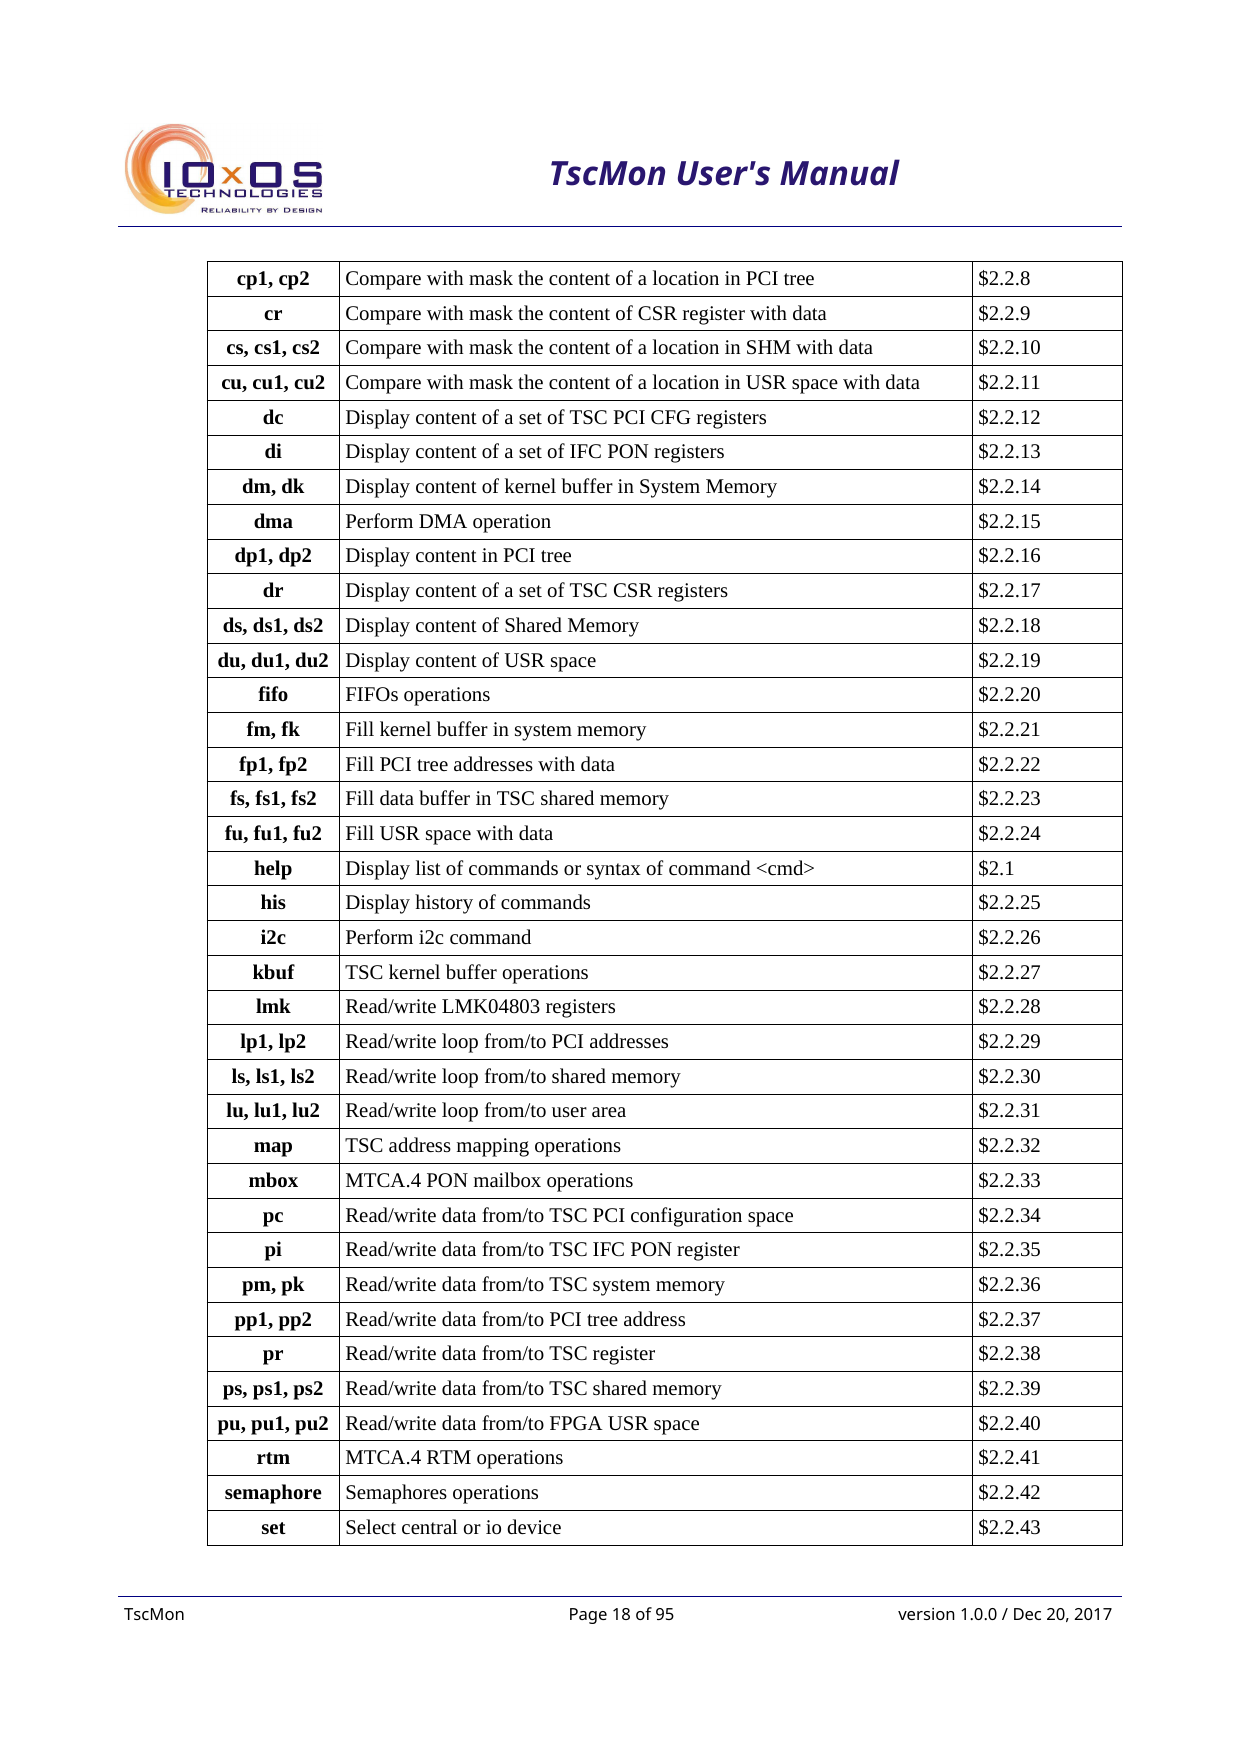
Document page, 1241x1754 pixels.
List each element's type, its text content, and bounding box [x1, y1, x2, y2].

table_cell $2.2.37 [973, 1303, 1122, 1336]
table_cell pu, pu1, pu2 [208, 1407, 339, 1440]
table_cell MTCA.4 RTM operations [340, 1441, 972, 1475]
table_cell $2.2.18 [973, 609, 1122, 643]
picture [123, 123, 323, 217]
table_cell $2.2.8 [973, 262, 1122, 296]
table_cell $2.2.33 [973, 1164, 1122, 1198]
table_cell Fill PCI tree addresses with data [340, 748, 972, 781]
table_cell fm, fk [208, 713, 339, 747]
table_cell Read/write data from/to TSC PCI configuration space [340, 1199, 972, 1232]
table_cell $2.2.29 [973, 1025, 1122, 1059]
table_cell Display content of USR space [340, 644, 972, 677]
table_cell fifo [208, 678, 339, 712]
table_cell Read/write data from/to TSC register [340, 1337, 972, 1371]
table_cell $2.2.11 [973, 366, 1122, 400]
table_cell $2.2.31 [973, 1095, 1122, 1128]
table_cell $2.1 [973, 852, 1122, 885]
table_cell Fill data buffer in TSC shared memory [340, 782, 972, 816]
table_cell pr [208, 1337, 339, 1371]
table_cell $2.2.27 [973, 956, 1122, 989]
table_cell $2.2.10 [973, 331, 1122, 365]
table_cell fs, fs1, fs2 [208, 782, 339, 816]
table_cell Display content of kernel buffer in System Memory [340, 470, 972, 504]
table_cell Display history of commands [340, 886, 972, 920]
table_cell $2.2.25 [973, 886, 1122, 920]
table_cell Read/write LMK04803 registers [340, 991, 972, 1024]
table_cell fu, fu1, fu2 [208, 817, 339, 851]
table_cell dma [208, 505, 339, 538]
table_cell lp1, lp2 [208, 1025, 339, 1059]
table_cell $2.2.24 [973, 817, 1122, 851]
table_cell cs, cs1, cs2 [208, 331, 339, 365]
table_cell Select central or io device [340, 1511, 972, 1544]
table_cell Perform i2c command [340, 921, 972, 955]
table_cell $2.2.38 [973, 1337, 1122, 1371]
table_cell ds, ds1, ds2 [208, 609, 339, 643]
table_cell Read/write data from/to TSC system memory [340, 1268, 972, 1302]
table_cell $2.2.42 [973, 1476, 1122, 1510]
table_cell Fill USR space with data [340, 817, 972, 851]
table_cell Compare with mask the content of CSR register with data [340, 297, 972, 330]
table_cell Fill kernel buffer in system memory [340, 713, 972, 747]
table_cell Read/write loop from/to user area [340, 1095, 972, 1128]
table_cell MTCA.4 PON mailbox operations [340, 1164, 972, 1198]
table_cell $2.2.36 [973, 1268, 1122, 1302]
table_cell Display content in PCI tree [340, 540, 972, 573]
table_cell cr [208, 297, 339, 330]
table_cell pp1, pp2 [208, 1303, 339, 1336]
table_cell ls, ls1, ls2 [208, 1060, 339, 1093]
table_cell pi [208, 1233, 339, 1267]
table_cell pm, pk [208, 1268, 339, 1302]
table_cell mbox [208, 1164, 339, 1198]
table_cell Display content of a set of TSC PCI CFG registers [340, 401, 972, 434]
table_cell FIFOs operations [340, 678, 972, 712]
table_cell Compare with mask the content of a location in PCI tree [340, 262, 972, 296]
table_cell lmk [208, 991, 339, 1024]
table_cell cp1, cp2 [208, 262, 339, 296]
table_cell $2.2.34 [973, 1199, 1122, 1232]
table_cell Read/write data from/to TSC IFC PON register [340, 1233, 972, 1267]
table_cell set [208, 1511, 339, 1544]
table_cell $2.2.40 [973, 1407, 1122, 1440]
table_cell ps, ps1, ps2 [208, 1372, 339, 1406]
table_cell TSC kernel buffer operations [340, 956, 972, 989]
table_cell $2.2.14 [973, 470, 1122, 504]
table_cell $2.2.28 [973, 991, 1122, 1024]
table_cell Read/write data from/to TSC shared memory [340, 1372, 972, 1406]
table_cell dp1, dp2 [208, 540, 339, 573]
table_cell Compare with mask the content of a location in SHM with data [340, 331, 972, 365]
table_cell $2.2.22 [973, 748, 1122, 781]
table_cell $2.2.23 [973, 782, 1122, 816]
table_cell du, du1, du2 [208, 644, 339, 677]
table_cell Display content of Shared Memory [340, 609, 972, 643]
table_cell dc [208, 401, 339, 434]
table_cell his [208, 886, 339, 920]
table_cell $2.2.9 [973, 297, 1122, 330]
table_cell rtm [208, 1441, 339, 1475]
table_cell $2.2.20 [973, 678, 1122, 712]
table_cell dm, dk [208, 470, 339, 504]
table_cell Perform DMA operation [340, 505, 972, 538]
table_cell $2.2.17 [973, 574, 1122, 608]
table_cell map [208, 1129, 339, 1163]
table_cell Read/write loop from/to PCI addresses [340, 1025, 972, 1059]
table_cell lu, lu1, lu2 [208, 1095, 339, 1128]
table_cell di [208, 436, 339, 469]
table_cell $2.2.16 [973, 540, 1122, 573]
table_cell $2.2.41 [973, 1441, 1122, 1475]
table_cell semaphore [208, 1476, 339, 1510]
table_cell Semaphores operations [340, 1476, 972, 1510]
table_cell $2.2.32 [973, 1129, 1122, 1163]
table_cell kbuf [208, 956, 339, 989]
table_cell $2.2.21 [973, 713, 1122, 747]
table_cell $2.2.43 [973, 1511, 1122, 1544]
table_cell help [208, 852, 339, 885]
table_cell $2.2.15 [973, 505, 1122, 538]
table_cell TSC address mapping operations [340, 1129, 972, 1163]
table_cell $2.2.35 [973, 1233, 1122, 1267]
table_cell cu, cu1, cu2 [208, 366, 339, 400]
table_cell Read/write data from/to PCI tree address [340, 1303, 972, 1336]
table_cell $2.2.30 [973, 1060, 1122, 1093]
table_cell $2.2.39 [973, 1372, 1122, 1406]
table_cell pc [208, 1199, 339, 1232]
table_cell $2.2.12 [973, 401, 1122, 434]
table_cell Read/write data from/to FPGA USR space [340, 1407, 972, 1440]
table_cell i2c [208, 921, 339, 955]
table_cell $2.2.13 [973, 436, 1122, 469]
table_cell Display list of commands or syntax of command <cmd> [340, 852, 972, 885]
table_cell Display content of a set of IFC PON registers [340, 436, 972, 469]
table_cell Compare with mask the content of a location in USR space with data [340, 366, 972, 400]
table_cell Display content of a set of TSC CSR registers [340, 574, 972, 608]
table_cell dr [208, 574, 339, 608]
table_cell Read/write loop from/to shared memory [340, 1060, 972, 1093]
table_cell fp1, fp2 [208, 748, 339, 781]
table_cell $2.2.19 [973, 644, 1122, 677]
table_cell $2.2.26 [973, 921, 1122, 955]
